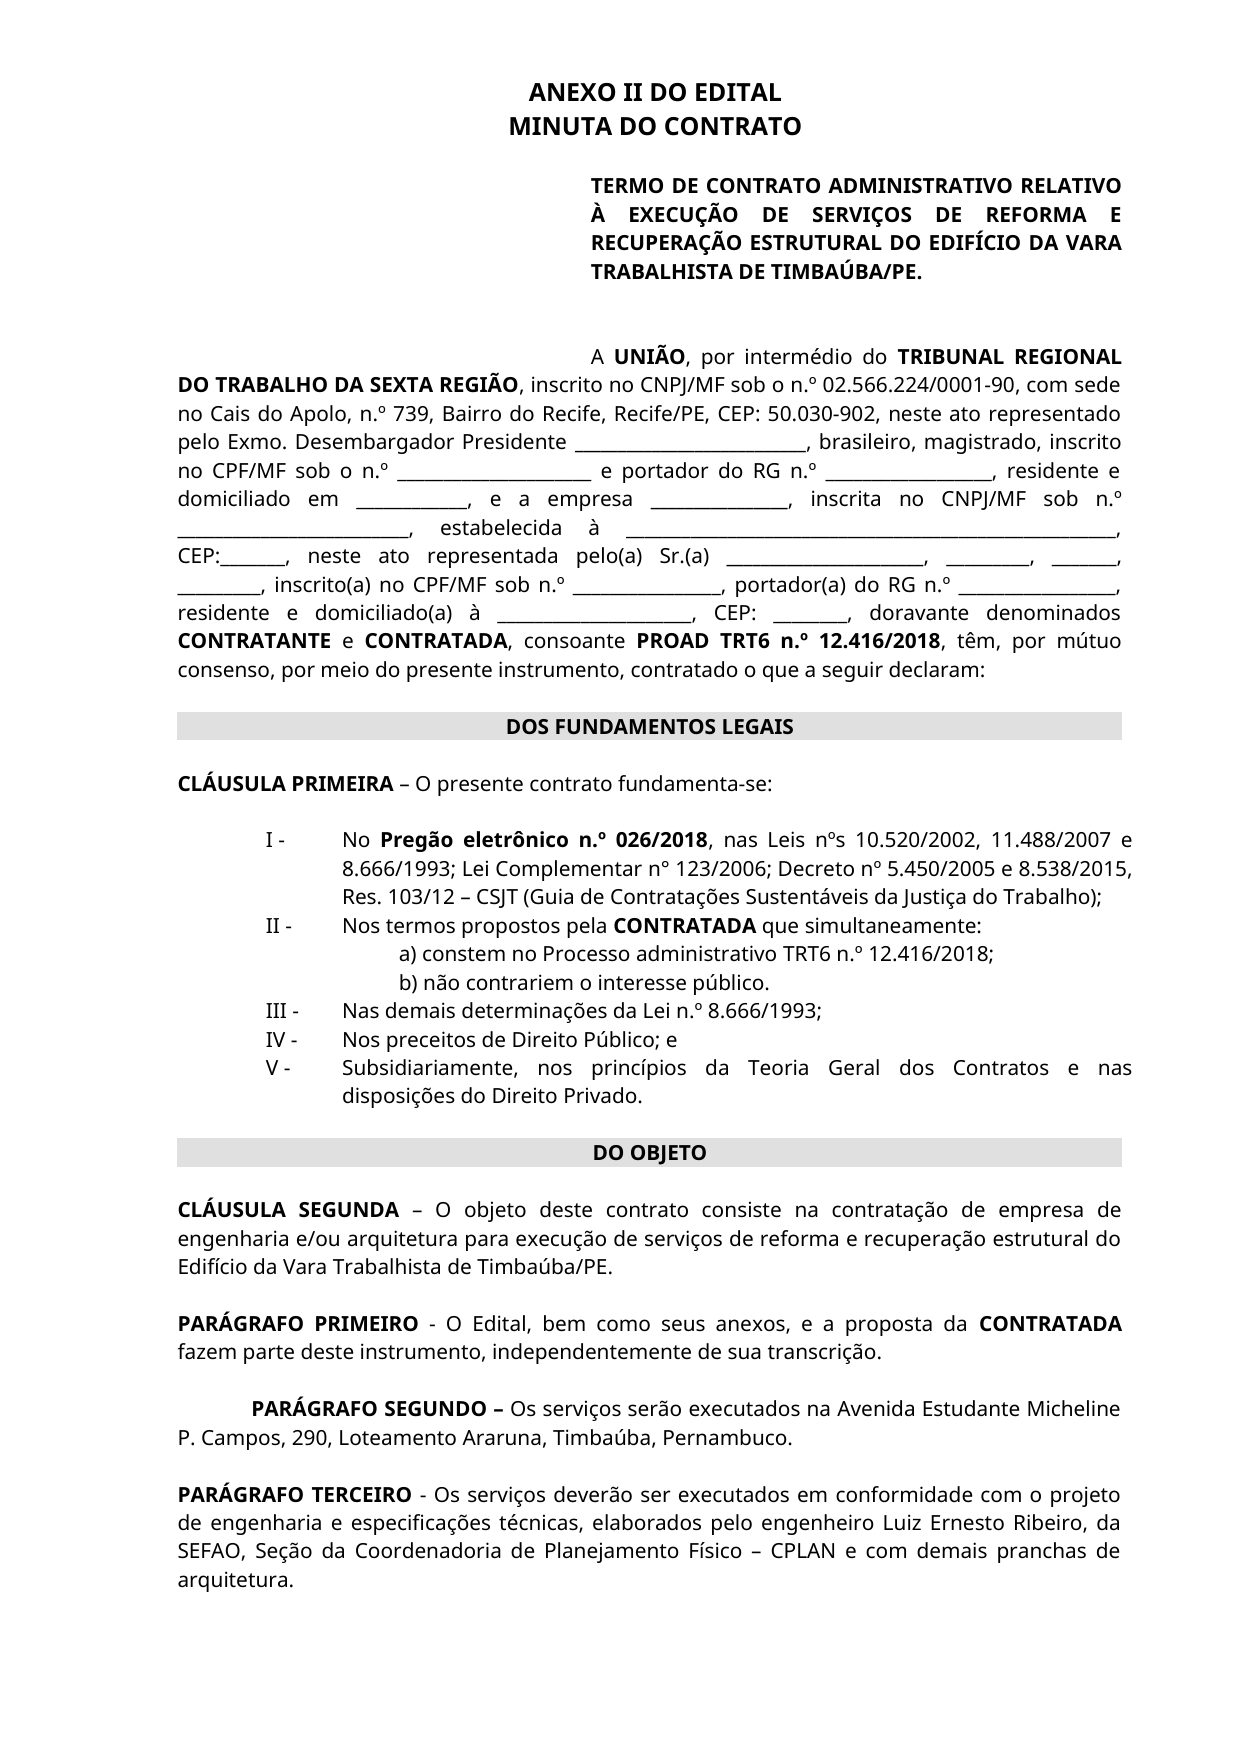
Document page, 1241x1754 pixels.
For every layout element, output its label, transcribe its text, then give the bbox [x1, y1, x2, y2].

table_cell IV - [258, 1025, 334, 1053]
text PARÁGRAFO TERCEIRO - Os serviços deverão ser executados em conformidade com o projeto de engenharia e especificações técnicas, elaborados pelo engenheiro Luiz Ernesto Ribeiro, da SEFAO, Seção da Coordenadoria de Planejamento Físico – CPLAN e com demais pranchas de arquitetura. [177, 1480, 1122, 1593]
text CLÁUSULA PRIMEIRA – O presente contrato fundamenta-se: [177, 769, 1122, 797]
table_header I - [258, 826, 334, 911]
table_cell [258, 939, 398, 968]
table_cell b) não contrariem o interesse público. [399, 968, 1141, 996]
subtitle DO OBJETO [177, 1138, 1122, 1167]
text A UNIÃO, por intermédio do TRIBUNAL REGIONAL DO TRABALHO DA SEXTA REGIÃO, inscrito no CNPJ/MF sob o n.º 02.566.224/0001-90, com sede no Cais do Apolo, n.º 739, Bairro do Recife, Recife/PE, CEP: 50.030-902, neste ato representado pelo Exmo. Desembargador Presidente ___________________________, brasileiro, magistrado, inscrito no CPF/MF sob o n.º _____________________ e portador do RG n.º __________________, residente e domiciliado em ____________, e a empresa ________________, inscrita no CNPJ/MF sob n.º _________________________, estabelecida à _____________________________________________________, CEP:_______, neste ato representada pelo(a) Sr.(a) _______________________, _________, _______, _________, inscrito(a) no CPF/MF sob n.º ________________, portador(a) do RG n.º _________________, residente e domiciliado(a) à _____________________, CEP: ________, doravante denominados CONTRATANTE e CONTRATADA, consoante PROAD TRT6 n.º 12.416/2018, têm, por mútuo consenso, por meio do presente instrumento, contratado o que a seguir declaram: [177, 342, 1122, 683]
table_cell Subsidiariamente, nos princípios da Teoria Geral dos Contratos e nas disposições do Direito Privado. [335, 1053, 1141, 1110]
table_cell Nos termos propostos pela CONTRATADA que simultaneamente: [335, 911, 1141, 939]
text TERMO DE CONTRATO ADMINISTRATIVO RELATIVO À EXECUÇÃO DE SERVIÇOS DE REFORMA E RECUPERAÇÃO ESTRUTURAL DO EDIFÍCIO DA VARA TRABALHISTA DE TIMBAÚBA/PE. [591, 172, 1122, 285]
subtitle DOS FUNDAMENTOS LEGAIS [177, 712, 1122, 740]
table_cell a) constem no Processo administrativo TRT6 n.º 12.416/2018; [399, 939, 1141, 968]
text MINUTA DO CONTRATO [177, 109, 1133, 143]
table_cell II - [258, 911, 334, 939]
table_cell Nos preceitos de Direito Público; e [335, 1025, 1141, 1053]
table_cell III - [258, 996, 334, 1025]
table_cell [258, 968, 398, 996]
text CLÁUSULA SEGUNDA – O objeto deste contrato consiste na contratação de empresa de engenharia e/ou arquitetura para execução de serviços de reforma e recuperação estrutural do Edifício da Vara Trabalhista de Timbaúba/PE. [177, 1195, 1122, 1281]
text ANEXO II DO EDITAL [177, 75, 1133, 109]
text PARÁGRAFO PRIMEIRO - O Edital, bem como seus anexos, e a proposta da CONTRATADA fazem parte deste instrumento, independentemente de sua transcrição. [177, 1309, 1122, 1366]
table_cell V - [258, 1053, 334, 1110]
table_header No Pregão eletrônico n.º 026/2018, nas Leis nºs 10.520/2002, 11.488/2007 e 8.666/1993; Lei Complementar n° 123/2006; Decreto nº 5.450/2005 e 8.538/2015, Res. 103/12 – CSJT (Guia de Contratações Sustentáveis da Justiça do Trabalho); [335, 826, 1141, 911]
text PARÁGRAFO SEGUNDO – Os serviços serão executados na Avenida Estudante Micheline P. Campos, 290, Loteamento Araruna, Timbaúba, Pernambuco. [177, 1394, 1122, 1451]
table_cell Nas demais determinações da Lei n.º 8.666/1993; [335, 996, 1141, 1025]
